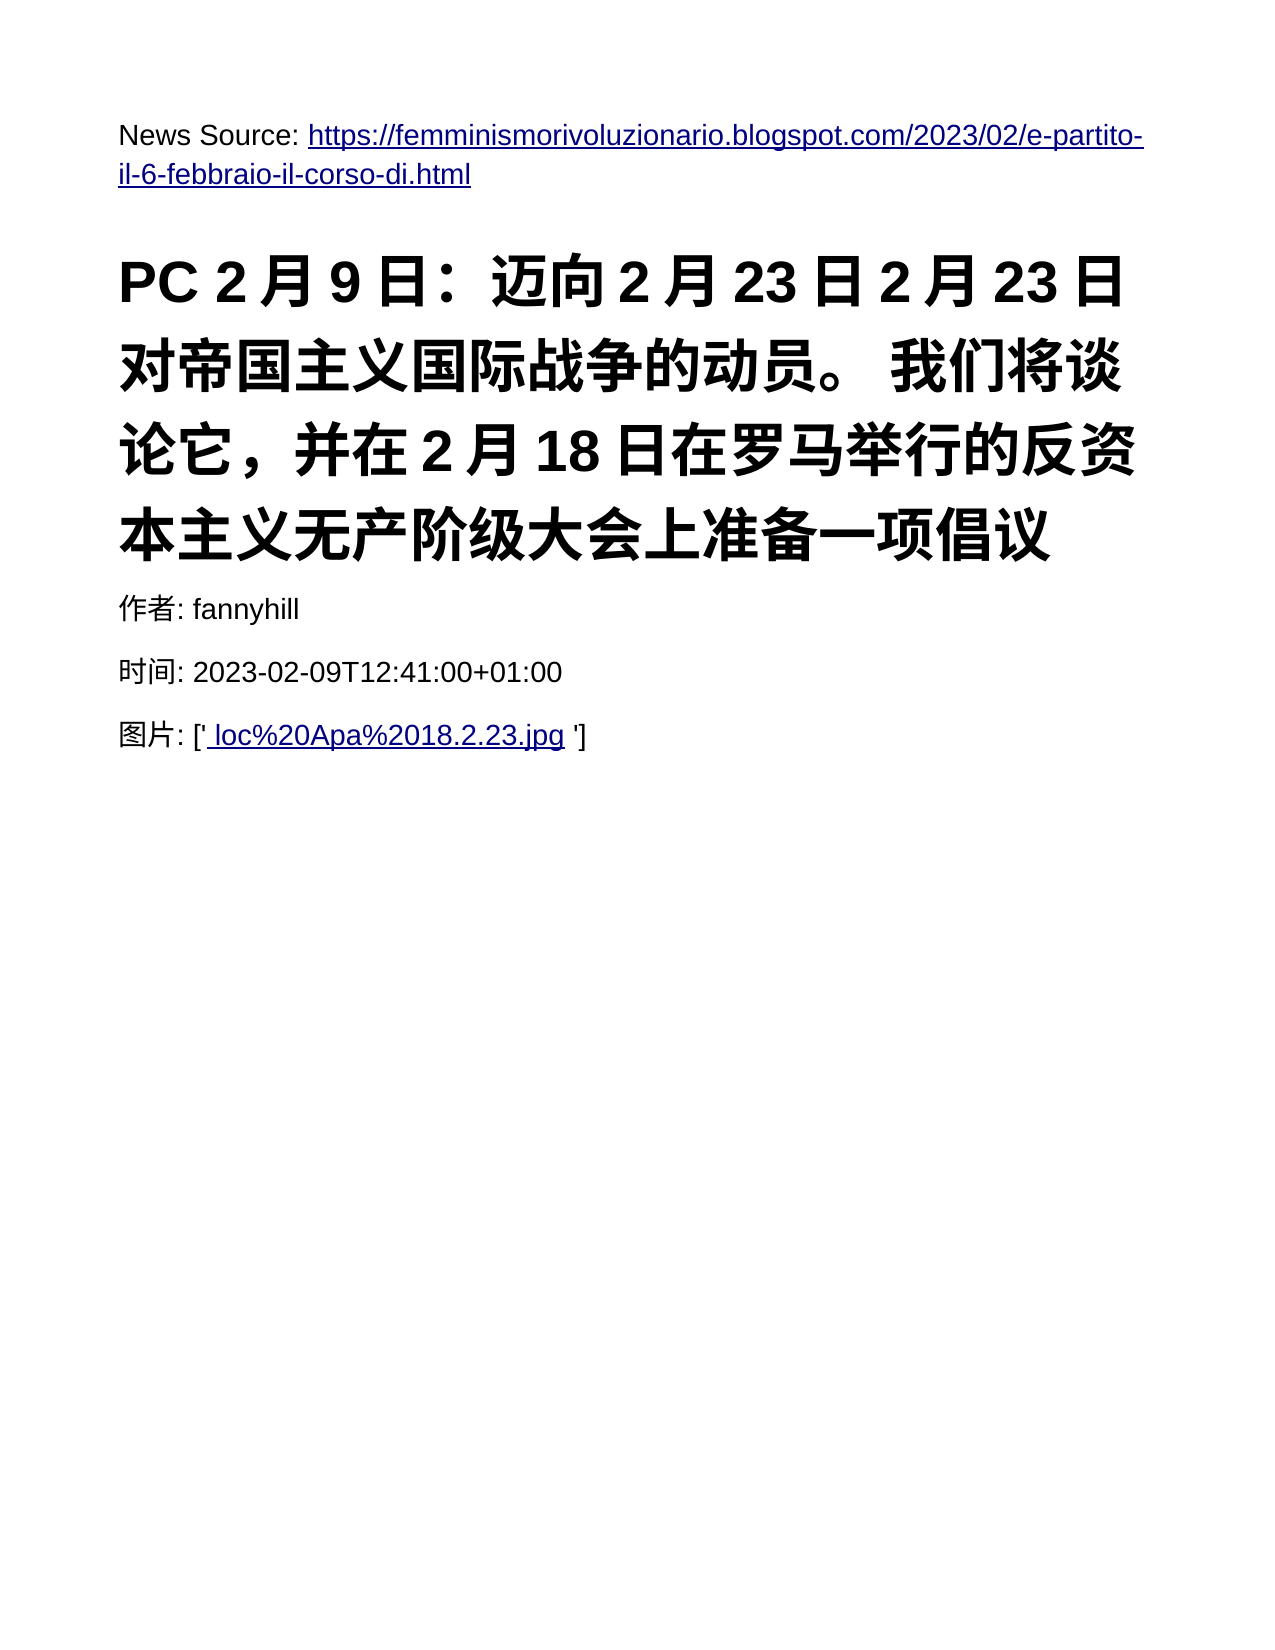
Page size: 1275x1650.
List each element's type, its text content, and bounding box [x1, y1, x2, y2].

subtitle PC 2月9日：迈向2月23日2月23日对帝国主义国际战争的动员。 我们将谈论它，并在2月18日在罗马举行的反资本主义无产阶级大会上准备一项倡议 [118, 235, 1157, 573]
text 时间: 2023-02-09T12:41:00+01:00 [118, 648, 1157, 691]
text News Source: https://femminismorivoluzionario.blogspot.com/2023/02/e-partito-il-6-febbraio-il-corso-di.html [118, 118, 1157, 190]
text 图片: [' loc%20Apa%2018.2.23.jpg '] [118, 711, 1157, 754]
text 作者: fannyhill [118, 585, 1157, 627]
